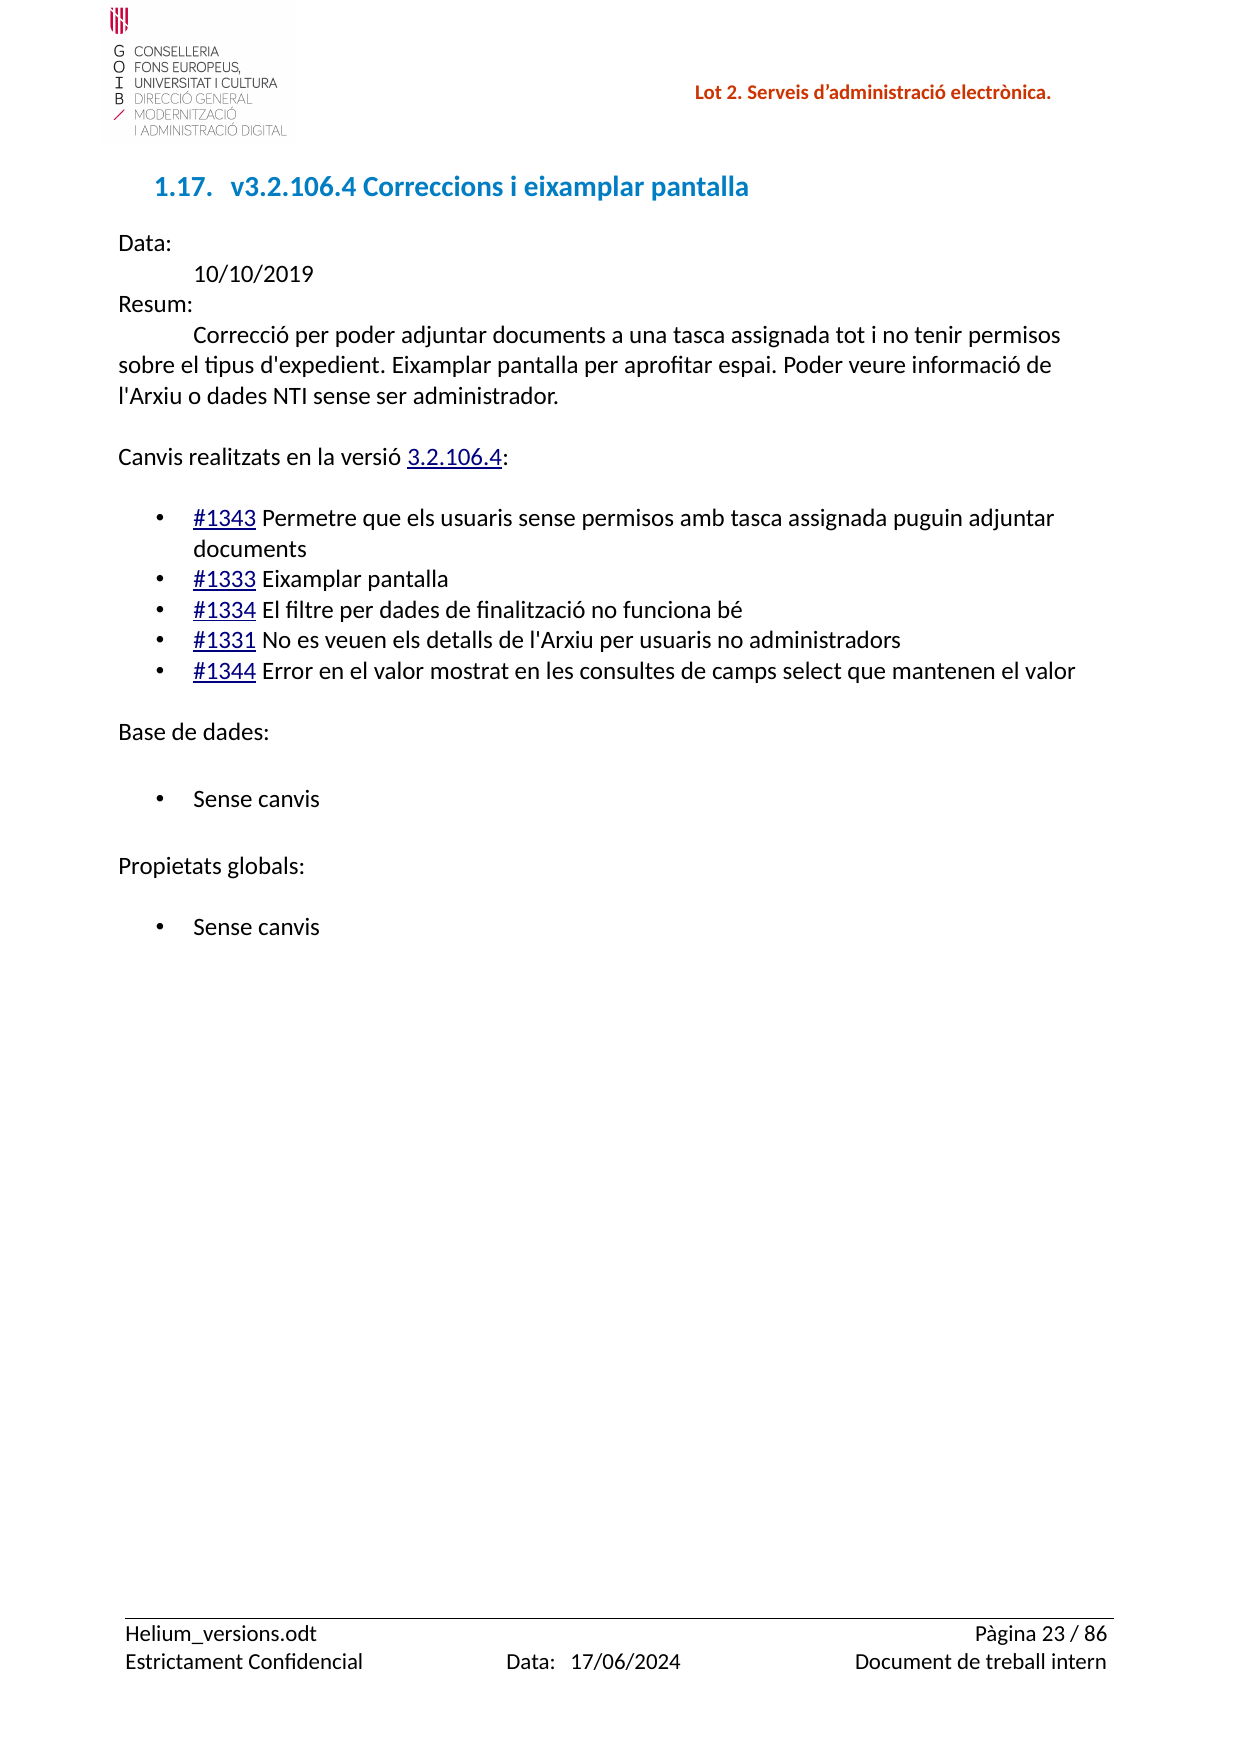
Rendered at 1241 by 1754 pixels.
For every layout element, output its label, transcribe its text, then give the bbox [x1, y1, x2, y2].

text Resum: [118, 289, 1122, 319]
text 10/10/2019 [118, 258, 1122, 289]
list Sense canvis [156, 783, 1122, 813]
text Base de dades: [118, 716, 1122, 746]
list #1333 Eixamplar pantalla [156, 563, 1122, 594]
text Canvis realitzats en la versió 3.2.106.4: [118, 441, 1122, 472]
text Correcció per poder adjuntar documents a una tasca assignada tot i no tenir permisos sobre el tipus d'expedient. Eixamplar pantalla per aprofitar espai. Poder veure informació de l'Arxiu o dades NTI sense ser administrador. [118, 319, 1122, 411]
picture [100, 0, 297, 144]
list #1344 Error en el valor mostrat en les consultes de camps select que mantenen el valor [156, 655, 1122, 685]
list #1331 No es veuen els detalls de l'Arxiu per usuaris no administradors [156, 624, 1122, 655]
list #1343 Permetre que els usuaris sense permisos amb tasca assignada puguin adjuntar documents [156, 502, 1122, 563]
list Sense canvis [156, 911, 1122, 941]
list #1334 El filtre per dades de finalització no funciona bé [156, 594, 1122, 624]
text Data: [118, 228, 1122, 258]
text Propietats globals: [118, 850, 1122, 880]
subtitle v3.2.106.4 Correccions i eixamplar pantalla [153, 168, 1122, 204]
